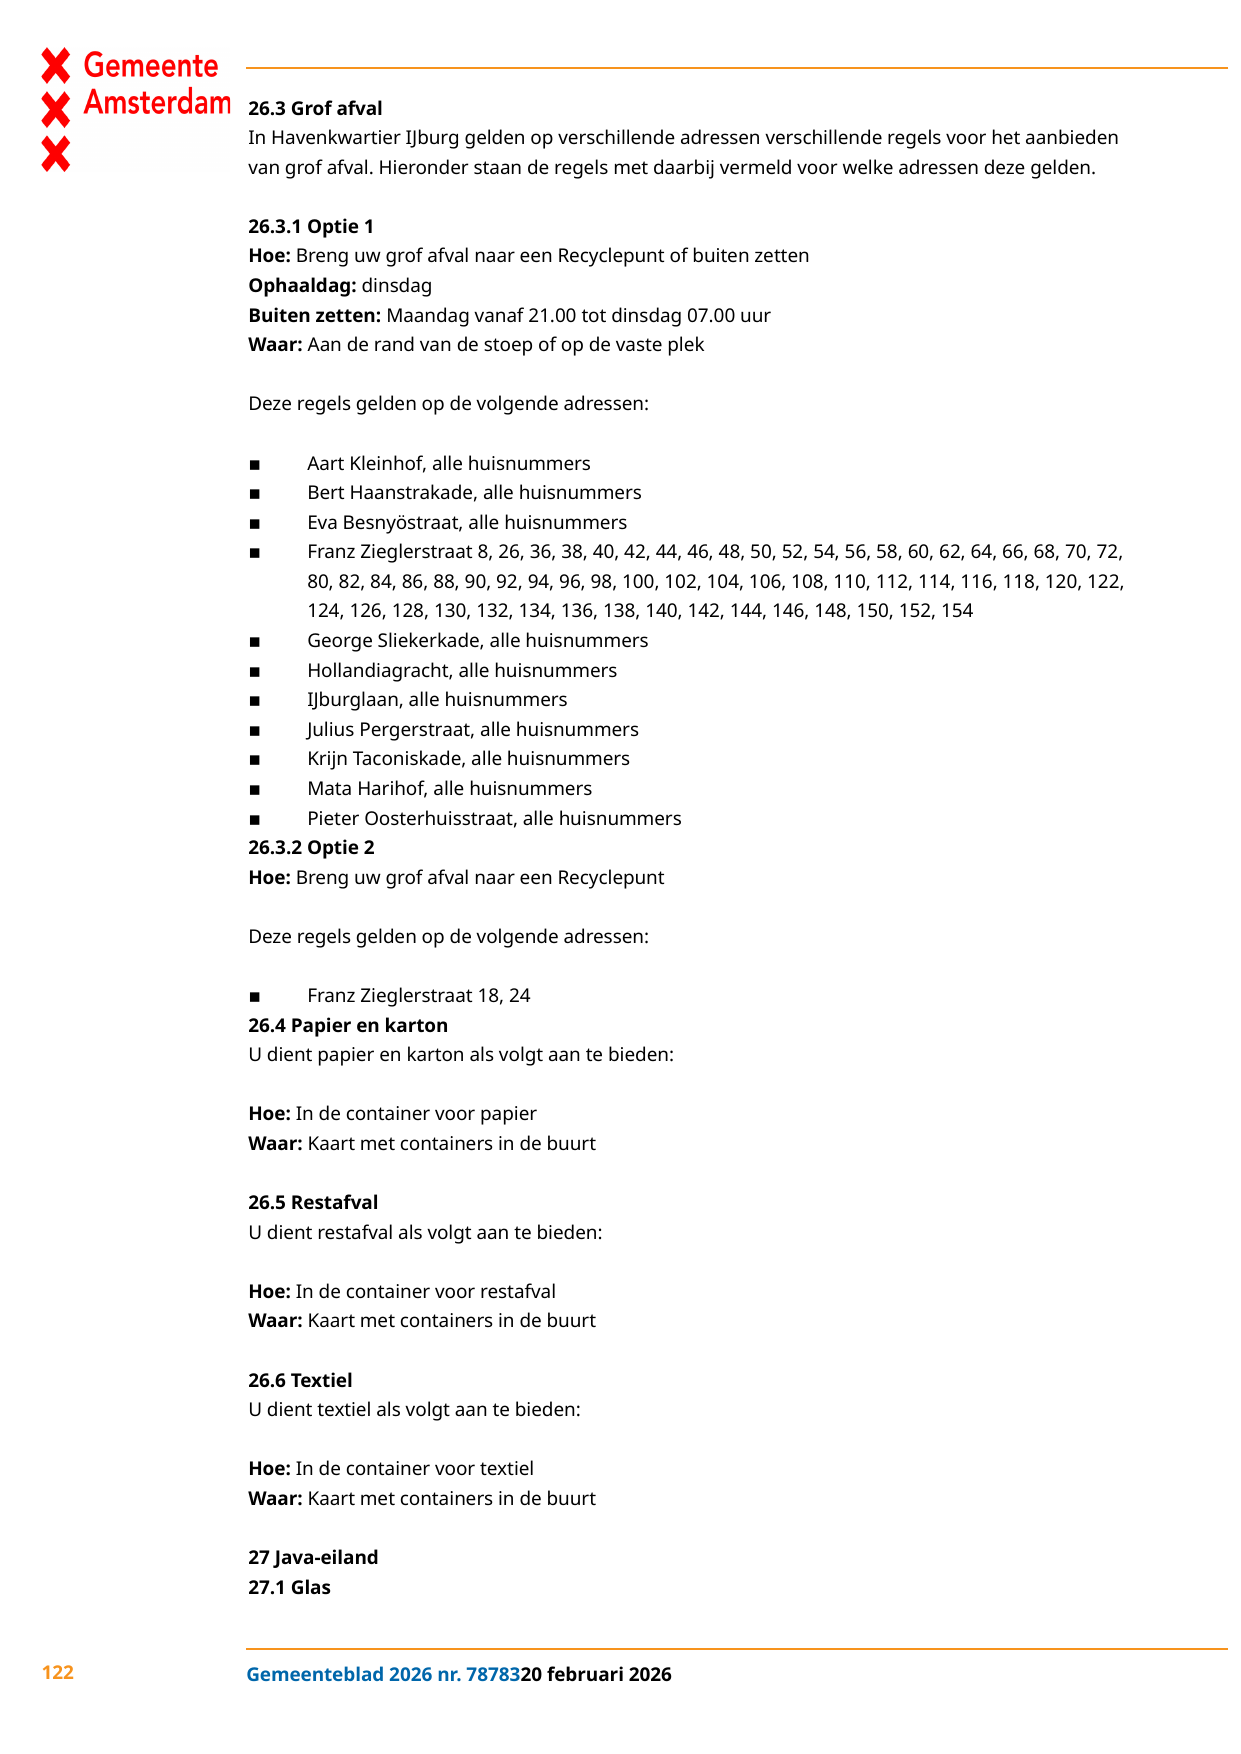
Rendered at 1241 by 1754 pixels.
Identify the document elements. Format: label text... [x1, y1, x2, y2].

text In Havenkwartier IJburg gelden op verschillende adressen verschillende regels voor het aanbieden van grof afval. Hieronder staan de regels met daarbij vermeld voor welke adressen deze gelden. [248, 124, 1152, 180]
text 27.1 Glas [248, 1574, 1152, 1600]
list Bert Haanstrakade, alle huisnummers [248, 479, 1152, 505]
list IJburglaan, alle huisnummers [248, 686, 1152, 712]
text Waar: Aan de rand van de stoep of op de vaste plek [248, 331, 1152, 357]
list Aart Kleinhof, alle huisnummers [248, 450, 1152, 476]
list Pieter Oosterhuisstraat, alle huisnummers [248, 805, 1152, 831]
text Hoe: In de container voor textiel [248, 1456, 1152, 1481]
text 26.4 Papier en karton [248, 1012, 1152, 1038]
text Deze regels gelden op de volgende adressen: [248, 391, 1152, 416]
list Eva Besnyöstraat, alle huisnummers [248, 509, 1152, 535]
list Krijn Taconiskade, alle huisnummers [248, 746, 1152, 771]
text U dient restafval als volgt aan te bieden: [248, 1219, 1152, 1245]
text U dient textiel als volgt aan te bieden: [248, 1396, 1152, 1422]
text 27 Java-eiland [248, 1544, 1152, 1570]
list Hollandiagracht, alle huisnummers [248, 657, 1152, 683]
list Franz Zieglerstraat 18, 24 [248, 982, 1152, 1008]
text Ophaaldag: dinsdag [248, 272, 1152, 298]
text Waar: Kaart met containers in de buurt [248, 1130, 1152, 1156]
text 26.3 Grof afval [248, 95, 1152, 121]
text 26.6 Textiel [248, 1367, 1152, 1393]
list Julius Pergerstraat, alle huisnummers [248, 716, 1152, 742]
picture [41, 47, 231, 172]
text Buiten zetten: Maandag vanaf 21.00 tot dinsdag 07.00 uur [248, 302, 1152, 328]
text U dient papier en karton als volgt aan te bieden: [248, 1041, 1152, 1067]
text Hoe: Breng uw grof afval naar een Recyclepunt of buiten zetten [248, 243, 1152, 268]
list George Sliekerkade, alle huisnummers [248, 627, 1152, 653]
text Hoe: In de container voor papier [248, 1101, 1152, 1126]
text Hoe: In de container voor restafval [248, 1278, 1152, 1304]
list Mata Harihof, alle huisnummers [248, 775, 1152, 801]
list Franz Zieglerstraat 8, 26, 36, 38, 40, 42, 44, 46, 48, 50, 52, 54, 56, 58, 60, 62, 64, 66, 68, 70, 72, 80, 82, 84, 86, 88, 90, 92, 94, 96, 98, 100, 102, 104, 106, 108, 110, 112, 114, 116, 118, 120, 122, 124, 126, 128, 130, 132, 134, 136, 138, 140, 142, 144, 146, 148, 150, 152, 154 [248, 538, 1152, 623]
text 26.3.2 Optie 2 [248, 834, 1152, 860]
text Deze regels gelden op de volgende adressen: [248, 923, 1152, 949]
text 26.3.1 Optie 1 [248, 213, 1152, 239]
text 26.5 Restafval [248, 1189, 1152, 1215]
text Waar: Kaart met containers in de buurt [248, 1308, 1152, 1333]
text Hoe: Breng uw grof afval naar een Recyclepunt [248, 864, 1152, 890]
text Waar: Kaart met containers in de buurt [248, 1485, 1152, 1511]
